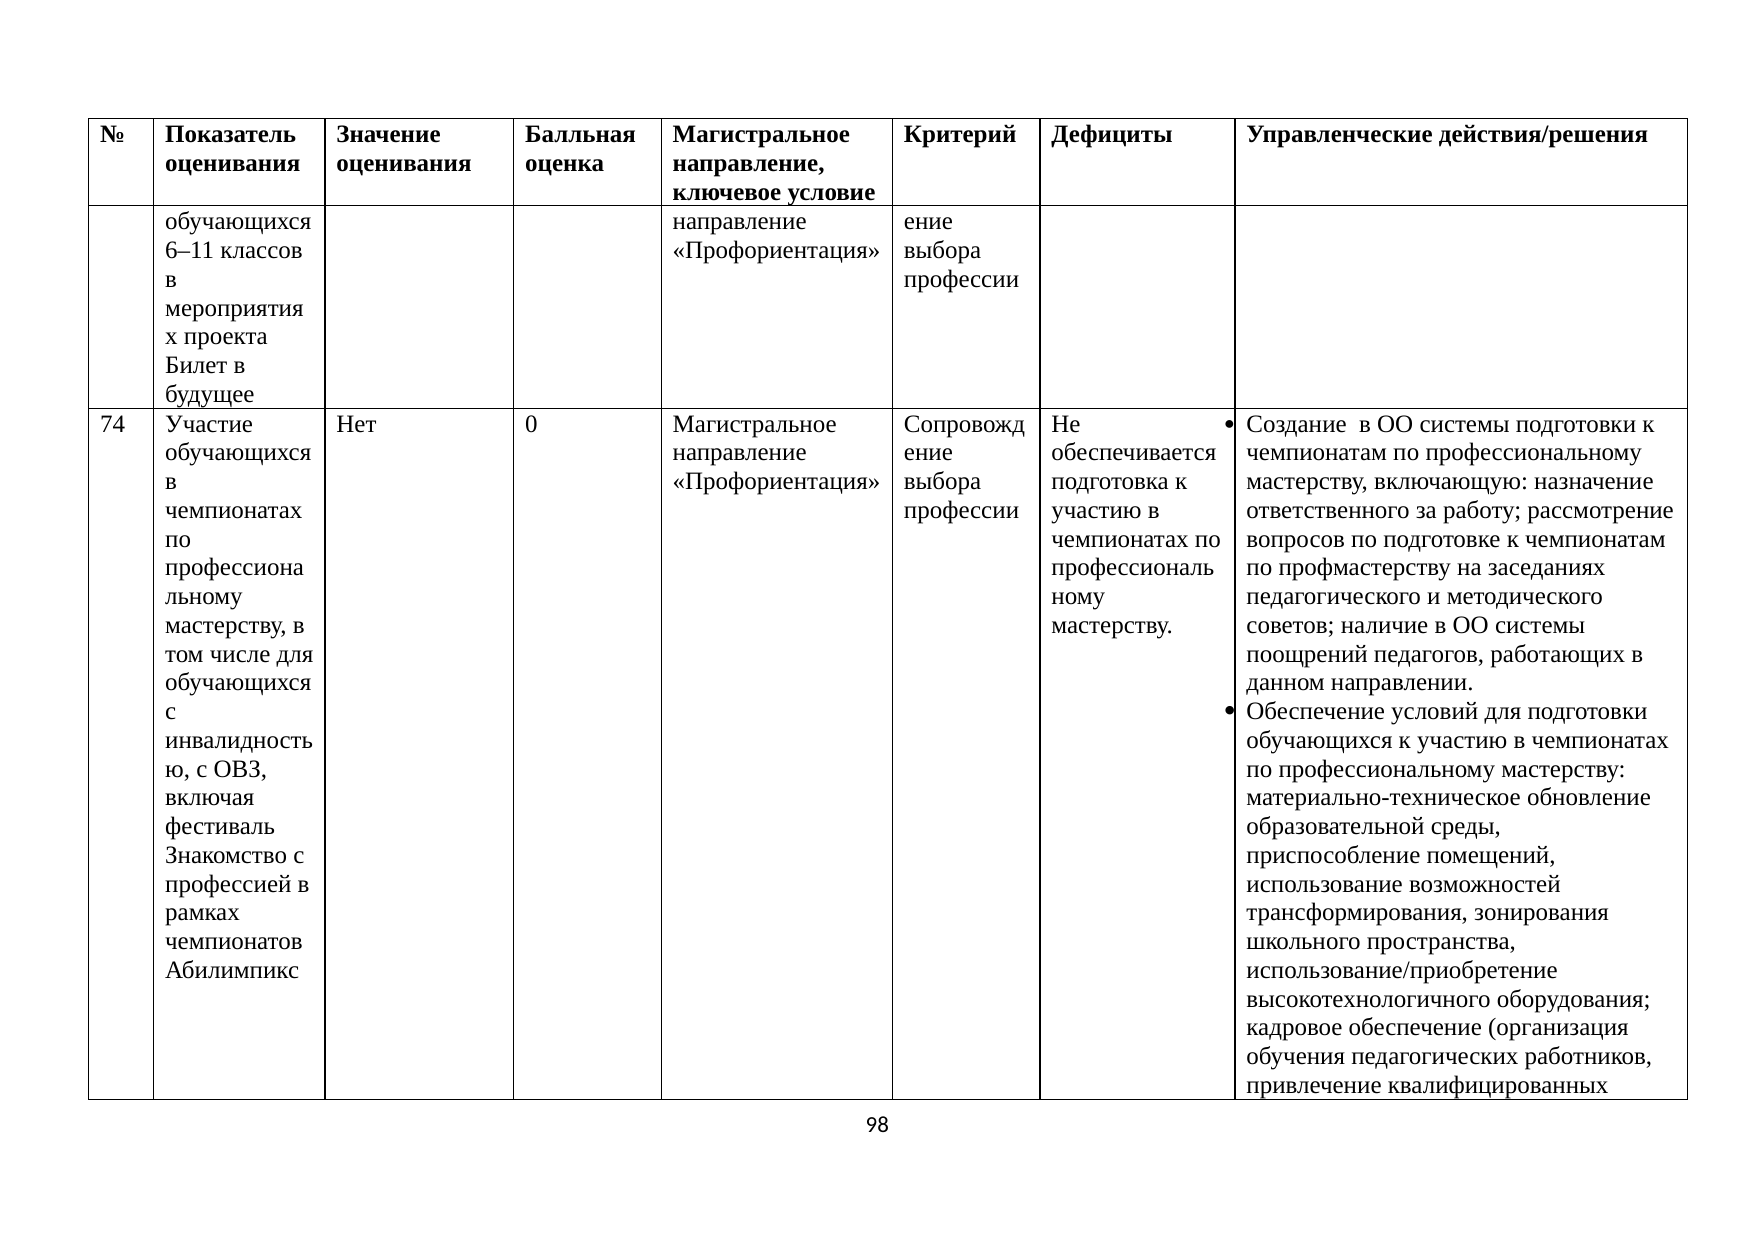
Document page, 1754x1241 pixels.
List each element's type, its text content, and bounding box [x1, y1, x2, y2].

table_cell Нет [326, 409, 513, 1099]
table_cell Не обеспечивается подготовка к участию в чемпионатах по профессиональному мастерству. [1041, 409, 1234, 1099]
table_cell Создание в ОО системы подготовки к чемпионатам по профессиональному мастерству, включающую: назначение ответственного за работу; рассмотрение вопросов по подготовке к чемпионатам по профмастерству на заседаниях педагогического и методического советов; наличие в ОО системы поощрений педагогов, работающих в данном направлении. Обеспечение условий для подготовки обучающихся к участию в чемпионатах по профессиональному мастерству: материально-техническое обновление образовательной среды, приспособление помещений, использование возможностей трансформирования, зонирования школьного пространства, использование/приобретение высокотехнологичного оборудования; кадровое обеспечение (организация обучения педагогических работников, привлечение квалифицированных [1236, 409, 1687, 1099]
table_cell [1236, 206, 1687, 408]
table_cell Сопровождение выбора профессии [893, 409, 1039, 1099]
table_header Магистральное направление, ключевое условие [662, 119, 892, 205]
table_cell [514, 206, 661, 408]
table_header Показатель оценивания [154, 119, 324, 205]
table_header Балльная оценка [514, 119, 661, 205]
table_header Управленческие действия/решения [1236, 119, 1687, 205]
table_cell ение выбора профессии [893, 206, 1039, 408]
table_cell направление «Профориентация» [662, 206, 892, 408]
table_cell [326, 206, 513, 408]
table_header Значение оценивания [326, 119, 513, 205]
table_cell [89, 206, 153, 408]
table_cell 0 [514, 409, 661, 1099]
table_cell обучающихся 6‒11 классов в мероприятиях проекта Билет в будущее [154, 206, 324, 408]
table_header № [89, 119, 153, 205]
table_cell Участие обучающихся в чемпионатах по профессиональному мастерству, в том числе для обучающихся с инвалидностью, с ОВЗ, включая фестиваль Знакомство с профессией в рамках чемпионатов Абилимпикс [154, 409, 324, 1099]
table_cell Магистральное направление «Профориентация» [662, 409, 892, 1099]
table_cell 74 [89, 409, 153, 1099]
table_header Дефициты [1041, 119, 1234, 205]
table_cell [1041, 206, 1234, 408]
table_header Критерий [893, 119, 1039, 205]
